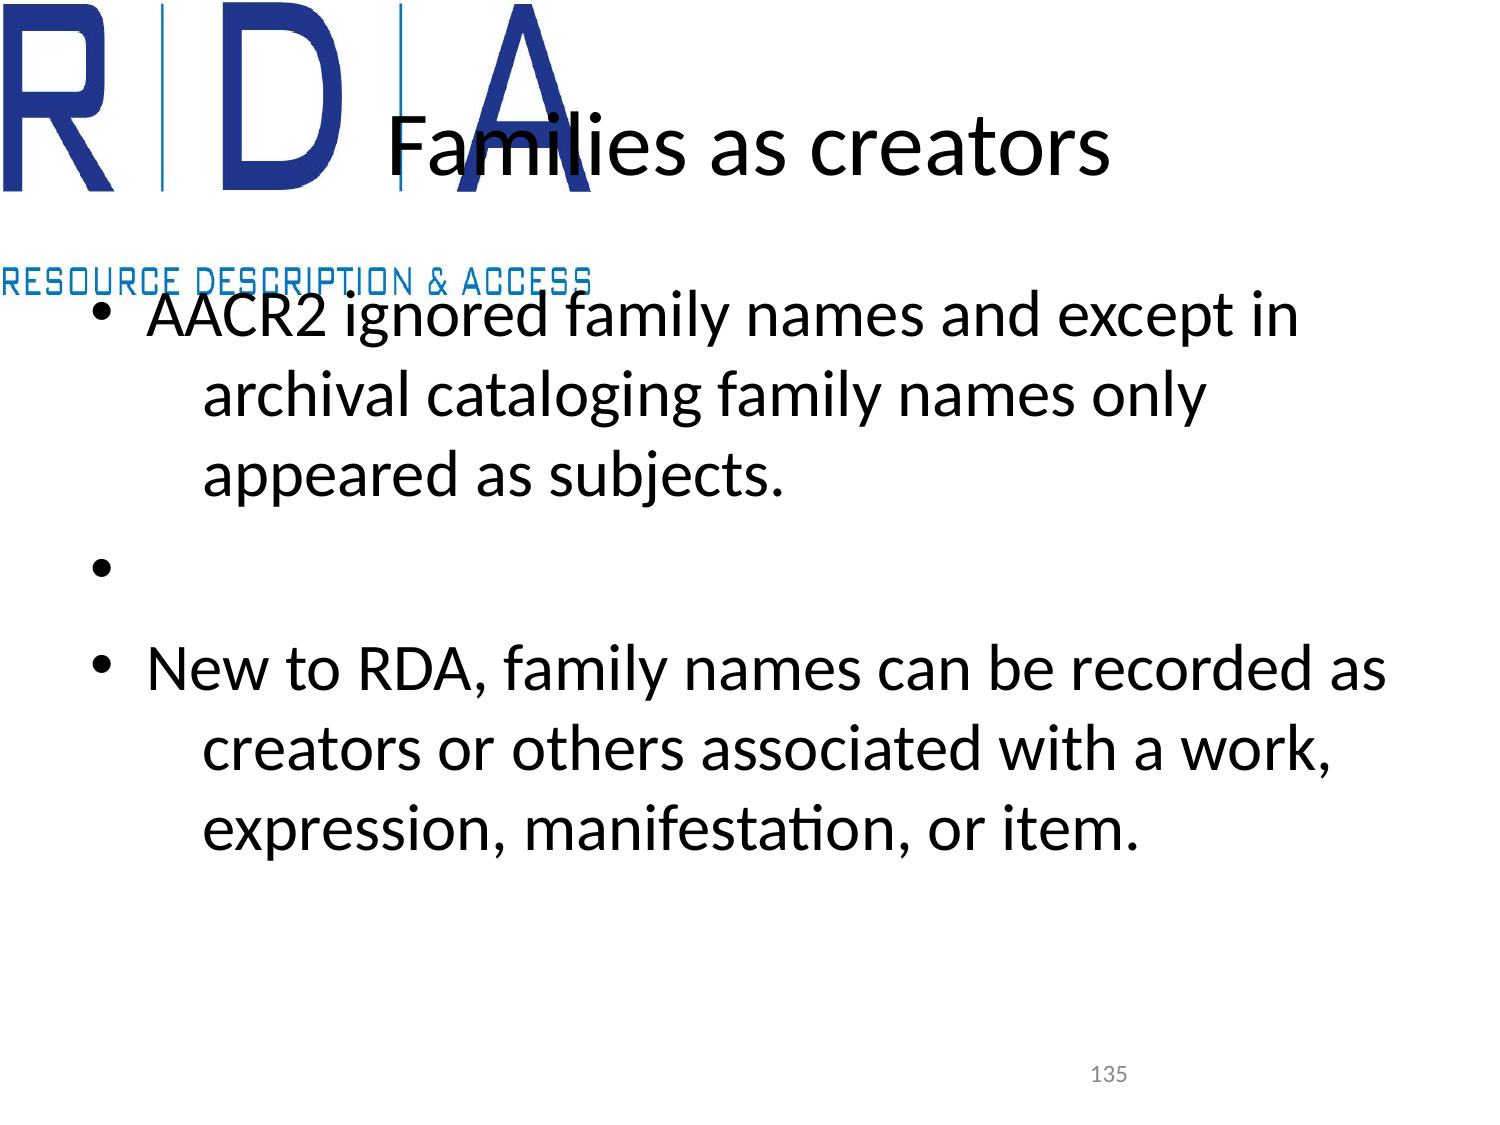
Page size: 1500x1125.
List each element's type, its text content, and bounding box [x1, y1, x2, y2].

title Families as creators [75, 45, 1426, 233]
text_box 135 [1074, 1042, 1426, 1103]
list AACR2 ignored family names and except in archival cataloging family names only appeared as subjects. New to RDA, family names can be recorded as creators or others associated with a work, expression, manifestation, or item. [75, 262, 1426, 1005]
